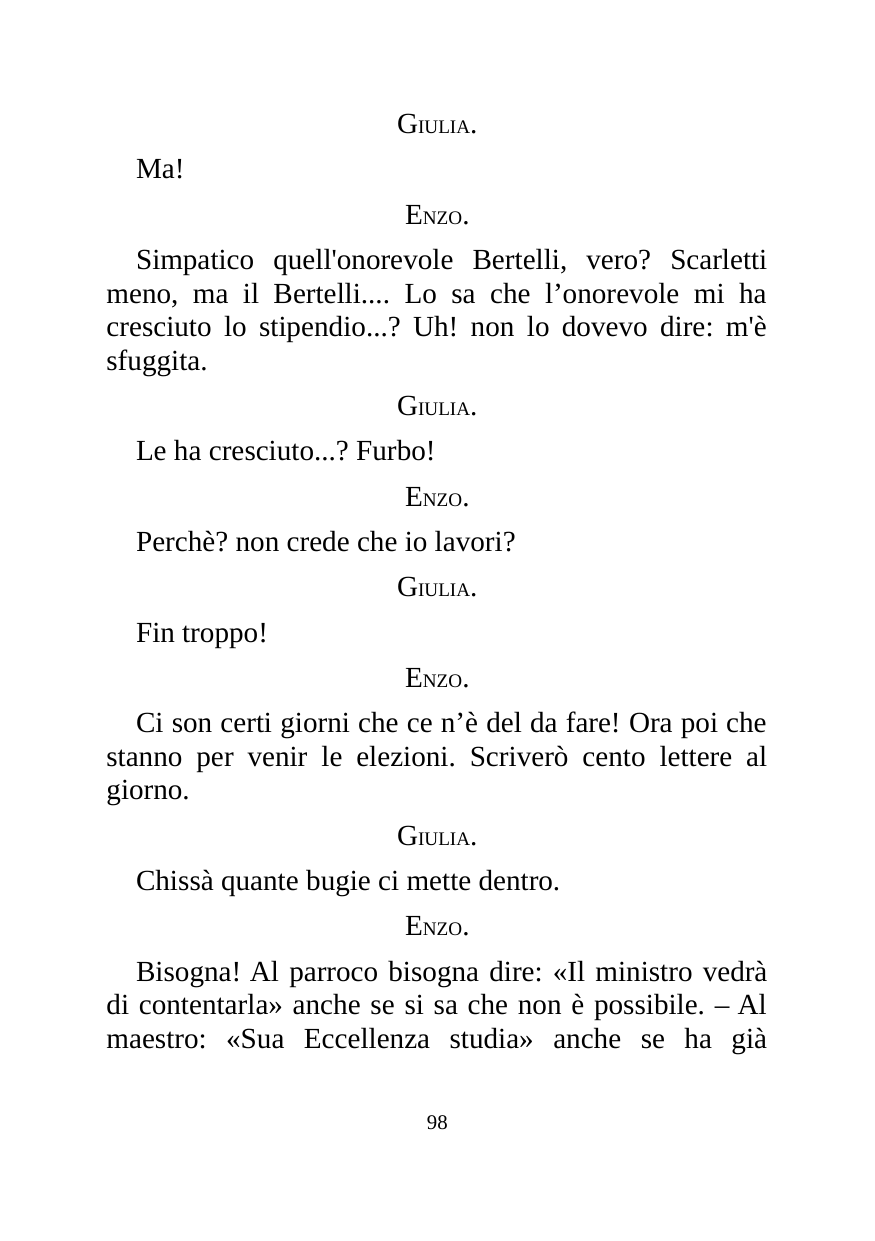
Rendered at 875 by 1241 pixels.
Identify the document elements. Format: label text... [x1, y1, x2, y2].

text Giulia. [106, 106, 768, 140]
text Giulia. [106, 818, 768, 851]
text Enzo. [106, 197, 768, 230]
text Enzo. [106, 908, 768, 942]
text Ma! [106, 152, 768, 185]
text Fin troppo! [106, 615, 768, 648]
text Enzo. [106, 660, 768, 693]
text Giulia. [106, 569, 768, 603]
text Perchè? non crede che io lavori? [106, 524, 768, 558]
text Simpatico quell'onorevole Bertelli, vero? Scarletti meno, ma il Bertelli.... Lo sa che l’onorevole mi ha cresciuto lo stipendio...? Uh! non lo dovevo dire: m'è sfuggita. [106, 242, 768, 376]
text Giulia. [106, 388, 768, 422]
text Chissà quante bugie ci mette dentro. [106, 863, 768, 897]
text Enzo. [106, 479, 768, 512]
text Bisogna! Al parroco bisogna dire: «Il ministro vedrà di contentarla» anche se si sa che non è possibile. – Al maestro: «Sua Eccellenza studia» anche se ha già [106, 954, 768, 1054]
text Ci son certi giorni che ce n’è del da fare! Ora poi che stanno per venir le elezioni. Scriverò cento lettere al giorno. [106, 705, 768, 806]
text Le ha cresciuto...? Furbo! [106, 433, 768, 467]
